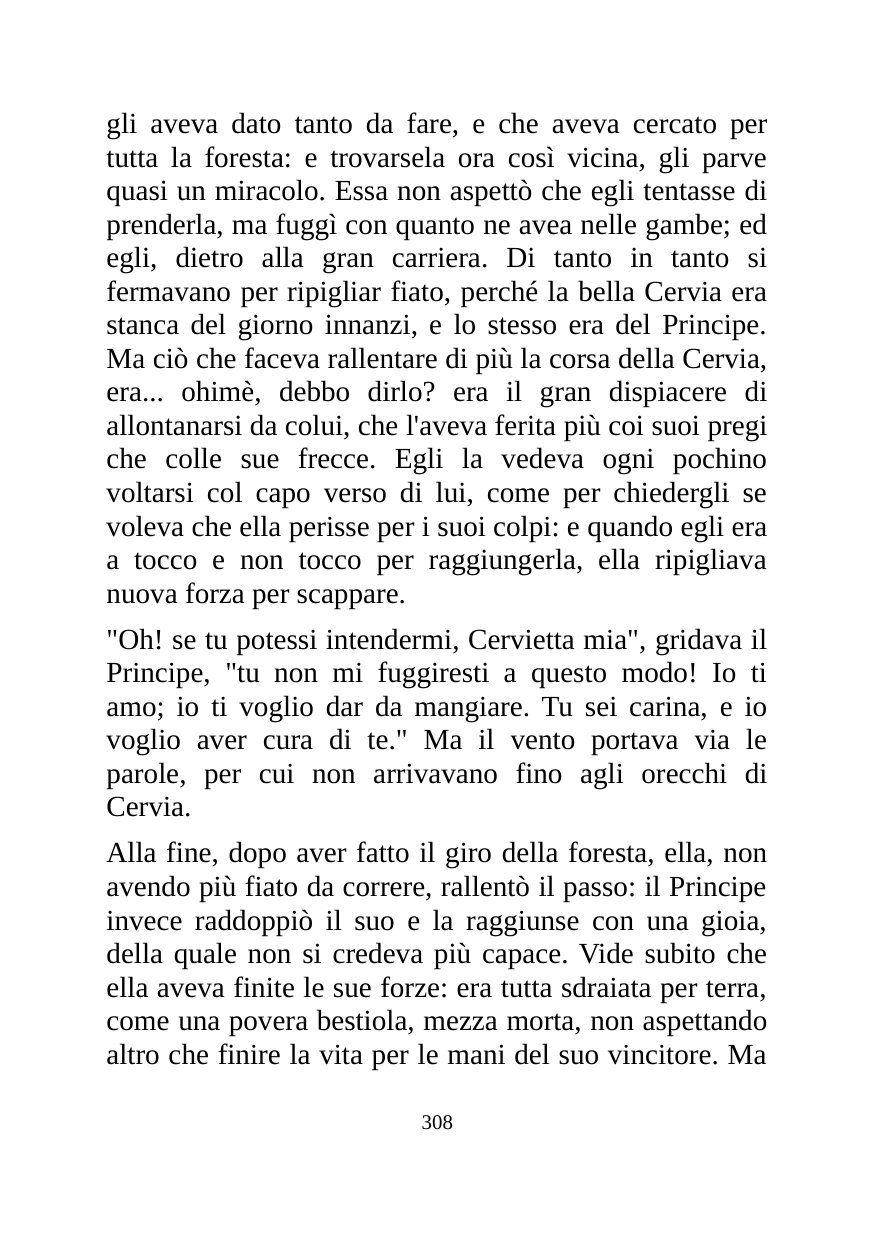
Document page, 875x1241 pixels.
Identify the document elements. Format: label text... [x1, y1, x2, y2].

text "Oh! se tu potessi intendermi, Cervietta mia", gridava il Principe, "tu non mi fuggiresti a questo modo! Io ti amo; io ti voglio dar da mangiare. Tu sei carina, e io voglio aver cura di te." Ma il vento portava via le parole, per cui non arrivavano fino agli orecchi di Cervia. [106, 622, 768, 823]
text Alla fine, dopo aver fatto il giro della foresta, ella, non avendo più fiato da correre, rallentò il passo: il Principe invece raddoppiò il suo e la raggiunse con una gioia, della quale non si credeva più capace. Vide subito che ella aveva finite le sue forze: era tutta sdraiata per terra, come una povera bestiola, mezza morta, non aspettando altro che finire la vita per le mani del suo vincitore. Ma [106, 836, 768, 1070]
text gli aveva dato tanto da fare, e che aveva cercato per tutta la foresta: e trovarsela ora così vicina, gli parve quasi un miracolo. Essa non aspettò che egli tentasse di prenderla, ma fuggì con quanto ne avea nelle gambe; ed egli, dietro alla gran carriera. Di tanto in tanto si fermavano per ripigliar fiato, perché la bella Cervia era stanca del giorno innanzi, e lo stesso era del Principe. Ma ciò che faceva rallentare di più la corsa della Cervia, era... ohimè, debbo dirlo? era il gran dispiacere di allontanarsi da colui, che l'aveva ferita più coi suoi pregi che colle sue frecce. Egli la vedeva ogni pochino voltarsi col capo verso di lui, come per chiedergli se voleva che ella perisse per i suoi colpi: e quando egli era a tocco e non tocco per raggiungerla, ella ripigliava nuova forza per scappare. [106, 106, 768, 609]
